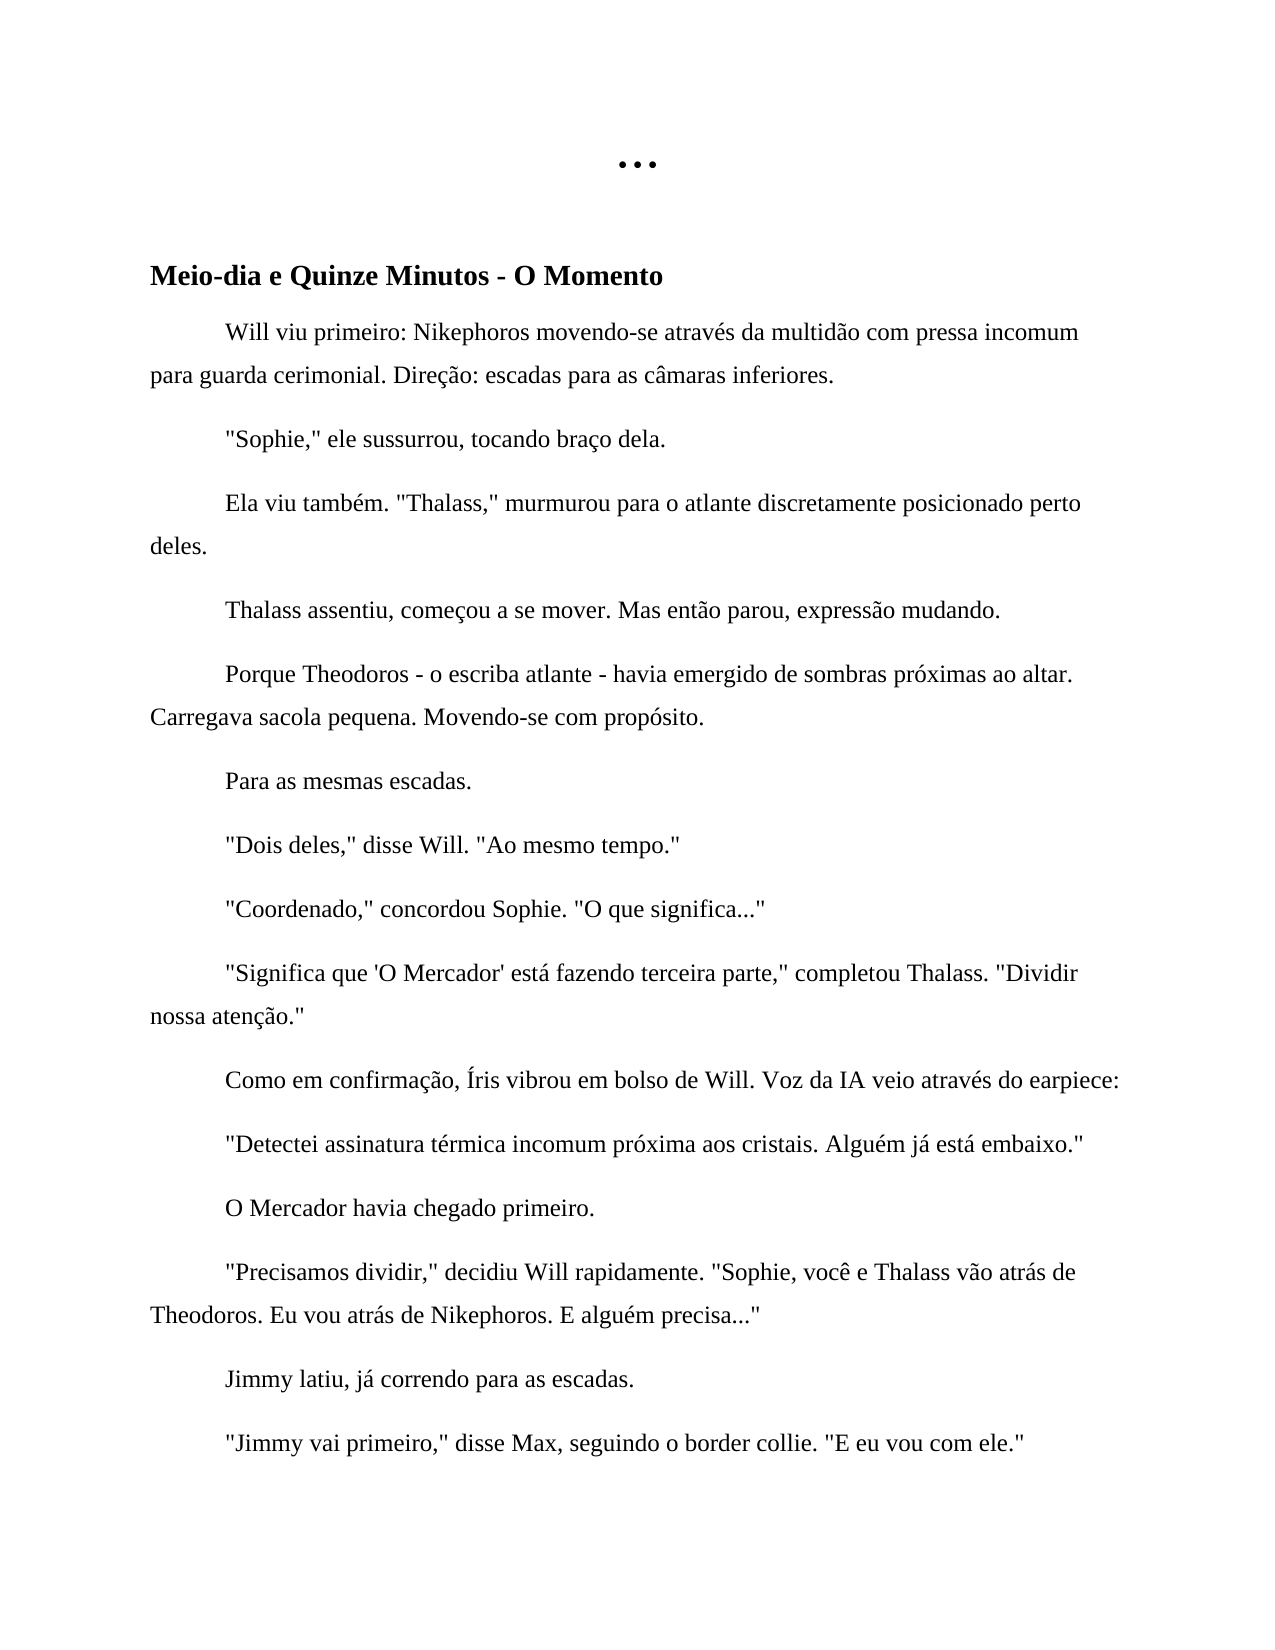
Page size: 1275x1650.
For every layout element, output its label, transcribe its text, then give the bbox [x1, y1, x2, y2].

text "Detectei assinatura térmica incomum próxima aos cristais. Alguém já está embaixo." [150, 1129, 1125, 1158]
text "Significa que 'O Mercador' está fazendo terceira parte," completou Thalass. "Dividir nossa atenção." [150, 958, 1125, 1030]
text Porque Theodoros - o escriba atlante - havia emergido de sombras próximas ao altar. Carregava sacola pequena. Movendo-se com propósito. [150, 659, 1125, 731]
text O Mercador havia chegado primeiro. [150, 1193, 1125, 1222]
text Para as mesmas escadas. [150, 766, 1125, 795]
text Jimmy latiu, já correndo para as escadas. [150, 1364, 1125, 1393]
text Ela viu também. "Thalass," murmurou para o atlante discretamente posicionado perto deles. [150, 488, 1125, 560]
text "Dois deles," disse Will. "Ao mesmo tempo." [150, 830, 1125, 859]
text Meio-dia e Quinze Minutos - O Momento [150, 258, 1125, 291]
text • • • [150, 150, 1125, 179]
text "Jimmy vai primeiro," disse Max, seguindo o border collie. "E eu vou com ele." [150, 1428, 1125, 1457]
text "Precisamos dividir," decidiu Will rapidamente. "Sophie, você e Thalass vão atrás de Theodoros. Eu vou atrás de Nikephoros. E alguém precisa..." [150, 1257, 1125, 1329]
text "Coordenado," concordou Sophie. "O que significa..." [150, 894, 1125, 923]
text "Sophie," ele sussurrou, tocando braço dela. [150, 424, 1125, 453]
text Como em confirmação, Íris vibrou em bolso de Will. Voz da IA veio através do earpiece: [150, 1065, 1125, 1094]
text Thalass assentiu, começou a se mover. Mas então parou, expressão mudando. [150, 595, 1125, 624]
text Will viu primeiro: Nikephoros movendo-se através da multidão com pressa incomum para guarda cerimonial. Direção: escadas para as câmaras inferiores. [150, 317, 1125, 389]
